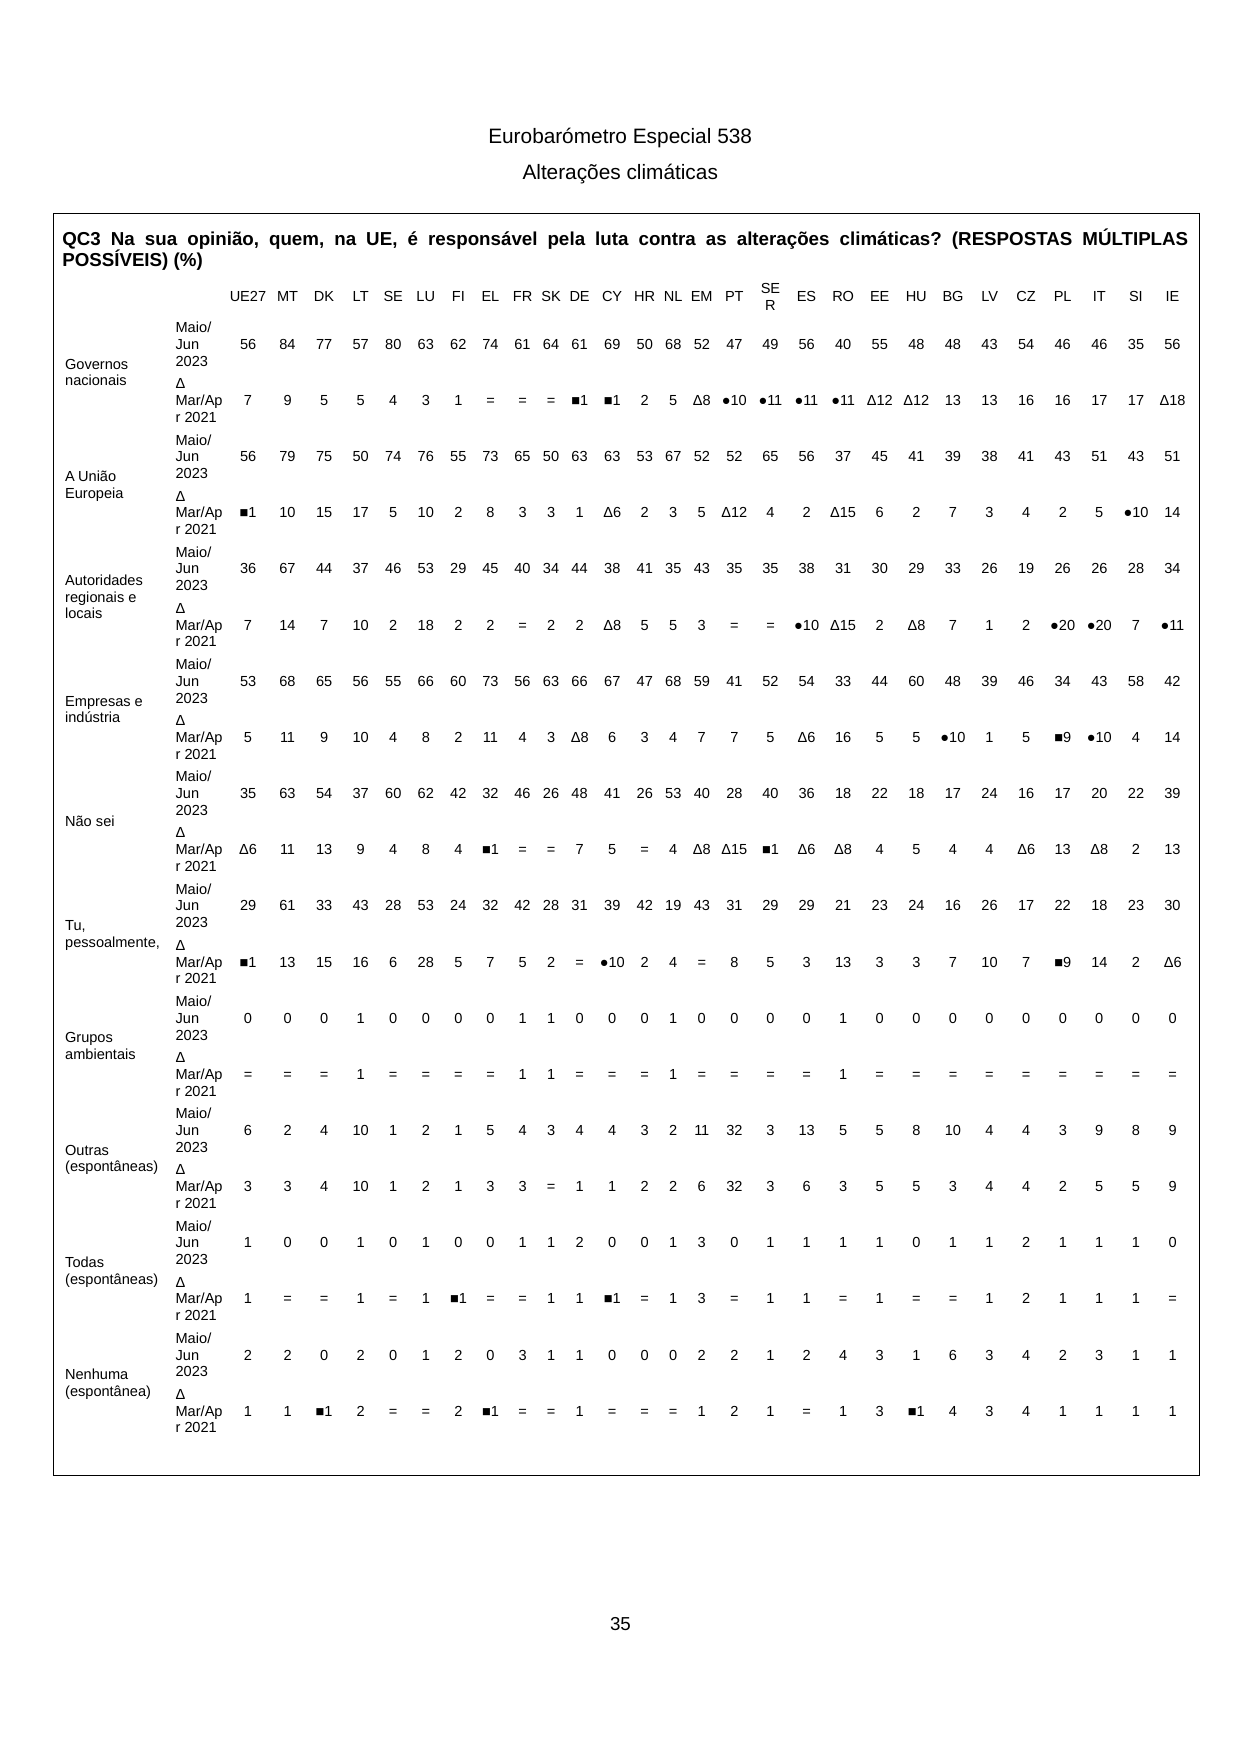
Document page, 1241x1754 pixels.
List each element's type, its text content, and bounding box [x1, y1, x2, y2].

table_cell 1 [1044, 1270, 1081, 1327]
table_cell 57 [342, 316, 379, 372]
table_cell 49 [753, 316, 788, 372]
table_header PL [1044, 277, 1081, 316]
table_cell 56 [788, 428, 824, 484]
table_cell 7 [934, 597, 971, 653]
table_cell 44 [861, 653, 898, 709]
table_cell 23 [861, 878, 898, 933]
table_cell 5 [687, 484, 716, 541]
table_cell 0 [687, 990, 716, 1046]
table_cell 26 [971, 878, 1008, 933]
table_cell ■1 [444, 1270, 472, 1327]
table_cell 1 [1044, 1214, 1081, 1270]
table_cell 31 [825, 541, 861, 597]
table_cell 7 [716, 709, 752, 765]
table_cell 9 [306, 709, 342, 765]
table_cell 52 [687, 428, 716, 484]
table_cell 42 [1154, 653, 1191, 709]
table_cell Δ12 [861, 372, 898, 428]
table_cell 1 [269, 1383, 306, 1439]
table_header [62, 277, 172, 316]
table_cell 48 [898, 316, 934, 372]
table_cell 2 [716, 1383, 752, 1439]
table_cell Δ8 [687, 821, 716, 877]
table_cell 2 [1118, 934, 1154, 990]
table_cell 1 [379, 1158, 407, 1214]
table_cell 53 [630, 428, 659, 484]
table_cell 8 [407, 821, 444, 877]
table_cell 55 [444, 428, 472, 484]
table_cell Δ Mar/Apr 2021 [173, 1383, 227, 1439]
table_cell ■1 [473, 1383, 508, 1439]
table_cell = [227, 1046, 269, 1102]
table_cell 43 [1081, 653, 1117, 709]
table_cell 55 [379, 653, 407, 709]
table_cell 10 [934, 1102, 971, 1158]
table_cell = [407, 1383, 444, 1439]
table_cell Maio/Jun 2023 [173, 990, 227, 1046]
table_cell 1 [1081, 1214, 1117, 1270]
table_cell 4 [659, 709, 687, 765]
table_cell 0 [788, 990, 824, 1046]
table_cell ■1 [306, 1383, 342, 1439]
table_cell 4 [1008, 1327, 1044, 1383]
table_cell 50 [630, 316, 659, 372]
table_cell 0 [227, 990, 269, 1046]
table_cell 4 [1008, 1102, 1044, 1158]
table_cell 34 [537, 541, 565, 597]
table_cell 0 [473, 1327, 508, 1383]
table_cell 8 [473, 484, 508, 541]
table_cell 8 [898, 1102, 934, 1158]
table_header IT [1081, 277, 1117, 316]
table_cell 7 [1008, 934, 1044, 990]
table_cell 3 [898, 934, 934, 990]
table_header EM [687, 277, 716, 316]
table_cell 48 [934, 316, 971, 372]
table_cell 2 [565, 597, 594, 653]
table_cell 1 [342, 1214, 379, 1270]
table_header SI [1118, 277, 1154, 316]
table_cell 3 [971, 1383, 1008, 1439]
table_cell 1 [508, 1214, 537, 1270]
table_cell 2 [227, 1327, 269, 1383]
table_cell 3 [537, 484, 565, 541]
table_cell 2 [444, 484, 472, 541]
table_cell 56 [1154, 316, 1191, 372]
table_cell 37 [342, 541, 379, 597]
table_cell 15 [306, 484, 342, 541]
table_cell Maio/Jun 2023 [173, 1102, 227, 1158]
table_cell 5 [342, 372, 379, 428]
table_cell 1 [537, 1270, 565, 1327]
table_cell = [934, 1270, 971, 1327]
table_cell 0 [1154, 1214, 1191, 1270]
table_cell 1 [1154, 1327, 1191, 1383]
table_cell 38 [594, 541, 630, 597]
table_cell 55 [861, 316, 898, 372]
table_cell 2 [537, 597, 565, 653]
table_cell 4 [971, 1158, 1008, 1214]
table_cell = [716, 597, 752, 653]
table_cell 4 [1008, 484, 1044, 541]
table_cell 3 [1044, 1102, 1081, 1158]
table_cell 2 [269, 1102, 306, 1158]
table_cell 84 [269, 316, 306, 372]
table_cell 5 [1008, 709, 1044, 765]
table_cell 3 [227, 1158, 269, 1214]
table_header PT [716, 277, 752, 316]
table_cell 22 [1118, 765, 1154, 821]
table_cell 26 [630, 765, 659, 821]
table_cell ■1 [227, 934, 269, 990]
table_cell 1 [659, 1270, 687, 1327]
table_cell 0 [659, 1327, 687, 1383]
table_cell = [687, 1046, 716, 1102]
table_cell 3 [537, 709, 565, 765]
table_cell 1 [342, 990, 379, 1046]
table_cell 1 [508, 1046, 537, 1102]
table_cell Todas (espontâneas) [62, 1214, 172, 1327]
table_cell 68 [659, 316, 687, 372]
table_cell ■1 [227, 484, 269, 541]
table_cell = [861, 1046, 898, 1102]
table_cell 1 [825, 1214, 861, 1270]
table_cell 14 [1154, 709, 1191, 765]
table_cell = [594, 1046, 630, 1102]
table_cell = [379, 1383, 407, 1439]
table_cell 4 [594, 1102, 630, 1158]
table_cell 4 [1008, 1158, 1044, 1214]
table_cell = [379, 1046, 407, 1102]
table_cell Δ8 [1081, 821, 1117, 877]
table_cell 3 [861, 1383, 898, 1439]
table_cell 4 [379, 821, 407, 877]
table_cell 62 [407, 765, 444, 821]
table_cell 7 [227, 372, 269, 428]
table_cell 33 [934, 541, 971, 597]
table_header MT [269, 277, 306, 316]
table_cell = [407, 1046, 444, 1102]
table_cell 1 [1118, 1270, 1154, 1327]
table_cell 4 [306, 1158, 342, 1214]
table_cell 3 [971, 484, 1008, 541]
table_cell ■1 [898, 1383, 934, 1439]
table_cell = [971, 1046, 1008, 1102]
table_cell 73 [473, 653, 508, 709]
table_cell 1 [1081, 1270, 1117, 1327]
table_cell 42 [444, 765, 472, 821]
table_cell 23 [1118, 878, 1154, 933]
table_cell 16 [825, 709, 861, 765]
table_header HR [630, 277, 659, 316]
table_cell 4 [1118, 709, 1154, 765]
table_cell 52 [753, 653, 788, 709]
table_cell 0 [379, 1214, 407, 1270]
table_cell 74 [379, 428, 407, 484]
table_cell 2 [407, 1102, 444, 1158]
table_cell = [565, 1046, 594, 1102]
table_cell 43 [342, 878, 379, 933]
table_cell ●10 [716, 372, 752, 428]
table_cell 65 [306, 653, 342, 709]
table_cell 47 [630, 653, 659, 709]
table_cell 7 [306, 597, 342, 653]
table_cell 1 [753, 1214, 788, 1270]
table_cell 51 [1154, 428, 1191, 484]
table_header UE27 [227, 277, 269, 316]
table_cell Maio/Jun 2023 [173, 765, 227, 821]
table_header SE [379, 277, 407, 316]
table_cell 1 [971, 1214, 1008, 1270]
table_cell A União Europeia [62, 428, 172, 541]
table_cell = [508, 1383, 537, 1439]
table_cell 60 [444, 653, 472, 709]
table_cell 1 [508, 990, 537, 1046]
table_cell = [508, 372, 537, 428]
table_cell Δ12 [898, 372, 934, 428]
table_cell = [508, 1270, 537, 1327]
table_cell = [1154, 1046, 1191, 1102]
table_cell 1 [788, 1270, 824, 1327]
table_cell 3 [934, 1158, 971, 1214]
table_cell Δ Mar/Apr 2021 [173, 821, 227, 877]
table_cell 13 [1044, 821, 1081, 877]
table_cell 16 [1008, 765, 1044, 821]
table_cell 17 [342, 484, 379, 541]
table_cell 4 [825, 1327, 861, 1383]
table_cell 3 [971, 1327, 1008, 1383]
table_cell 1 [659, 1046, 687, 1102]
table_cell 29 [444, 541, 472, 597]
table_cell 45 [473, 541, 508, 597]
table_cell 56 [227, 316, 269, 372]
table_cell Δ6 [788, 821, 824, 877]
table_cell 1 [1118, 1214, 1154, 1270]
table_cell 5 [227, 709, 269, 765]
table_cell = [788, 1383, 824, 1439]
table_cell 28 [537, 878, 565, 933]
table_cell 77 [306, 316, 342, 372]
table_cell 3 [825, 1158, 861, 1214]
table_cell 9 [269, 372, 306, 428]
table_cell 10 [342, 1158, 379, 1214]
table_cell 0 [1044, 990, 1081, 1046]
table_cell 65 [508, 428, 537, 484]
table_cell 26 [971, 541, 1008, 597]
table_cell 3 [687, 1270, 716, 1327]
table_cell = [594, 1383, 630, 1439]
table_cell 26 [1044, 541, 1081, 597]
table_cell 8 [716, 934, 752, 990]
table_cell 1 [565, 1270, 594, 1327]
table_cell = [716, 1046, 752, 1102]
table_cell 53 [659, 765, 687, 821]
table_cell 13 [269, 934, 306, 990]
table_cell 3 [1081, 1327, 1117, 1383]
table_cell 4 [379, 709, 407, 765]
table_cell 56 [508, 653, 537, 709]
table_cell 32 [473, 765, 508, 821]
table_cell ■1 [473, 821, 508, 877]
table_cell 1 [898, 1327, 934, 1383]
table_cell Δ6 [1154, 934, 1191, 990]
table_cell 5 [306, 372, 342, 428]
table_cell 0 [716, 1214, 752, 1270]
table_cell 79 [269, 428, 306, 484]
table_cell = [473, 1046, 508, 1102]
table_cell 54 [306, 765, 342, 821]
table_cell Δ8 [825, 821, 861, 877]
table_cell 38 [788, 541, 824, 597]
table_cell 2 [630, 1158, 659, 1214]
table_cell 39 [934, 428, 971, 484]
table_cell 10 [342, 709, 379, 765]
table_cell 9 [1154, 1102, 1191, 1158]
table_cell ■1 [753, 821, 788, 877]
table_cell = [1154, 1270, 1191, 1327]
table_cell 2 [788, 484, 824, 541]
table_cell 36 [788, 765, 824, 821]
table_cell 1 [1044, 1383, 1081, 1439]
table_cell ■1 [594, 372, 630, 428]
table_cell 4 [306, 1102, 342, 1158]
table_cell ●10 [1118, 484, 1154, 541]
table_cell 0 [306, 1214, 342, 1270]
table_cell Maio/Jun 2023 [173, 316, 227, 372]
table_cell = [537, 372, 565, 428]
table_cell 60 [379, 765, 407, 821]
table_cell 3 [269, 1158, 306, 1214]
table_cell 56 [227, 428, 269, 484]
table_cell 0 [630, 1327, 659, 1383]
table_cell 47 [716, 316, 752, 372]
table_cell ■1 [565, 372, 594, 428]
table_cell 61 [565, 316, 594, 372]
table_cell 0 [934, 990, 971, 1046]
table_cell 0 [306, 990, 342, 1046]
table_cell 5 [1118, 1158, 1154, 1214]
table_cell 2 [342, 1383, 379, 1439]
table_cell Δ Mar/Apr 2021 [173, 1270, 227, 1327]
table_cell Δ8 [565, 709, 594, 765]
table_cell 3 [659, 484, 687, 541]
table_cell 41 [630, 541, 659, 597]
table_cell 16 [1044, 372, 1081, 428]
table_header NL [659, 277, 687, 316]
table_cell 54 [1008, 316, 1044, 372]
table_cell 4 [508, 709, 537, 765]
table_cell 1 [537, 1046, 565, 1102]
table_cell 13 [934, 372, 971, 428]
table_cell 75 [306, 428, 342, 484]
table_cell 8 [407, 709, 444, 765]
table_cell 0 [630, 990, 659, 1046]
table_cell ●10 [594, 934, 630, 990]
table_cell 13 [1154, 821, 1191, 877]
table_cell 41 [1008, 428, 1044, 484]
table_header DK [306, 277, 342, 316]
table_cell 17 [1044, 765, 1081, 821]
table_cell = [1008, 1046, 1044, 1102]
table_cell 18 [1081, 878, 1117, 933]
table_cell 1 [753, 1383, 788, 1439]
table_cell 5 [898, 709, 934, 765]
table_cell 42 [630, 878, 659, 933]
table_cell 2 [1044, 1158, 1081, 1214]
table_cell 3 [788, 934, 824, 990]
table_cell 4 [971, 821, 1008, 877]
table_cell = [898, 1046, 934, 1102]
table_cell 5 [753, 709, 788, 765]
table_cell 14 [269, 597, 306, 653]
table_cell 2 [630, 372, 659, 428]
table_cell ●10 [1081, 709, 1117, 765]
table_cell = [1081, 1046, 1117, 1102]
table_cell 2 [1008, 597, 1044, 653]
table_cell 34 [1154, 541, 1191, 597]
table_header SER [753, 277, 788, 316]
table_cell 5 [861, 1102, 898, 1158]
table_cell 10 [269, 484, 306, 541]
table_cell ●10 [934, 709, 971, 765]
table_cell 0 [594, 1327, 630, 1383]
table_cell 2 [687, 1327, 716, 1383]
table_cell 63 [565, 428, 594, 484]
table_cell 2 [716, 1327, 752, 1383]
table_cell 0 [716, 990, 752, 1046]
table_cell 13 [971, 372, 1008, 428]
table_cell 3 [687, 597, 716, 653]
table_cell 1 [444, 1102, 472, 1158]
table_cell 31 [565, 878, 594, 933]
table_cell 1 [444, 372, 472, 428]
table_cell 3 [753, 1158, 788, 1214]
table_cell 4 [1008, 1383, 1044, 1439]
table_cell 17 [934, 765, 971, 821]
table_cell 1 [753, 1270, 788, 1327]
table_cell 4 [753, 484, 788, 541]
table_cell 2 [444, 1327, 472, 1383]
table_cell 0 [971, 990, 1008, 1046]
table_cell 7 [934, 934, 971, 990]
table_cell 69 [594, 316, 630, 372]
table_cell 1 [565, 1383, 594, 1439]
table_cell 53 [407, 878, 444, 933]
table_cell 16 [934, 878, 971, 933]
table_cell 32 [716, 1102, 752, 1158]
table_cell 1 [861, 1270, 898, 1327]
table_cell Outras (espontâneas) [62, 1102, 172, 1214]
table_cell 1 [565, 484, 594, 541]
table_cell 60 [898, 653, 934, 709]
table_cell 63 [407, 316, 444, 372]
table_cell 35 [753, 541, 788, 597]
table_cell 1 [594, 1158, 630, 1214]
table_cell 51 [1081, 428, 1117, 484]
table_cell Maio/Jun 2023 [173, 1214, 227, 1270]
table_cell 1 [971, 597, 1008, 653]
table_cell 1 [537, 1214, 565, 1270]
table_cell 64 [537, 316, 565, 372]
table_header EE [861, 277, 898, 316]
table_cell 35 [1118, 316, 1154, 372]
table_cell Nenhuma (espontânea) [62, 1327, 172, 1439]
table_cell 18 [407, 597, 444, 653]
table_cell 6 [227, 1102, 269, 1158]
table_cell 1 [687, 1383, 716, 1439]
table_cell 5 [861, 709, 898, 765]
table_cell = [269, 1270, 306, 1327]
table_cell 3 [537, 1102, 565, 1158]
table_cell 44 [565, 541, 594, 597]
table_cell 16 [342, 934, 379, 990]
table_cell 73 [473, 428, 508, 484]
table_cell 2 [630, 934, 659, 990]
table_header HU [898, 277, 934, 316]
table_cell 5 [379, 484, 407, 541]
table_cell 8 [1118, 1102, 1154, 1158]
table_cell 65 [753, 428, 788, 484]
table_cell 2 [444, 709, 472, 765]
table_cell 4 [934, 1383, 971, 1439]
table_cell ●10 [788, 597, 824, 653]
table_cell 2 [1008, 1270, 1044, 1327]
table_cell Δ Mar/Apr 2021 [173, 484, 227, 541]
table_cell 43 [687, 541, 716, 597]
table_cell 28 [716, 765, 752, 821]
table_cell = [473, 372, 508, 428]
table_cell Δ6 [227, 821, 269, 877]
table_cell 5 [898, 821, 934, 877]
table_cell 1 [1154, 1383, 1191, 1439]
table_cell = [306, 1046, 342, 1102]
table_cell 41 [898, 428, 934, 484]
table_cell 10 [342, 1102, 379, 1158]
table_cell 19 [1008, 541, 1044, 597]
table_cell 46 [1081, 316, 1117, 372]
table_cell 26 [537, 765, 565, 821]
table_cell 14 [1154, 484, 1191, 541]
table_cell 15 [306, 934, 342, 990]
table_cell 7 [687, 709, 716, 765]
table_cell 24 [898, 878, 934, 933]
table_cell 1 [227, 1383, 269, 1439]
table_cell 4 [971, 1102, 1008, 1158]
table_cell 1 [861, 1214, 898, 1270]
table_cell Δ15 [825, 597, 861, 653]
table_cell 17 [1081, 372, 1117, 428]
table_cell Governos nacionais [62, 316, 172, 428]
table_cell Autoridades regionais e locais [62, 541, 172, 653]
table_cell = [630, 1383, 659, 1439]
table_cell 2 [630, 484, 659, 541]
table_cell 56 [788, 316, 824, 372]
table_cell 43 [1118, 428, 1154, 484]
table_cell 1 [537, 1327, 565, 1383]
table_header RO [825, 277, 861, 316]
table_cell 24 [444, 878, 472, 933]
table_cell Δ18 [1154, 372, 1191, 428]
table_cell 9 [1081, 1102, 1117, 1158]
table_cell Δ Mar/Apr 2021 [173, 1158, 227, 1214]
table_cell 3 [630, 1102, 659, 1158]
table_cell 2 [1044, 484, 1081, 541]
table_header LV [971, 277, 1008, 316]
table_cell 10 [407, 484, 444, 541]
table_cell Grupos ambientais [62, 990, 172, 1102]
table_cell ●11 [753, 372, 788, 428]
table_cell ●20 [1044, 597, 1081, 653]
table_cell 0 [444, 990, 472, 1046]
table_cell 5 [508, 934, 537, 990]
table_cell 28 [407, 934, 444, 990]
table_cell 1 [825, 1383, 861, 1439]
table_cell = [269, 1046, 306, 1102]
table_cell 2 [444, 597, 472, 653]
text QC3 Na sua opinião, quem, na UE, é responsável pela luta contra as alterações climáticas? (RESPOSTAS MÚLTIPLAS POSSÍVEIS) (%) [62, 227, 1191, 271]
table_cell Δ8 [594, 597, 630, 653]
table_cell 0 [473, 1214, 508, 1270]
table_cell 74 [473, 316, 508, 372]
table_cell 1 [407, 1214, 444, 1270]
table_cell 1 [565, 1158, 594, 1214]
table_cell ■9 [1044, 934, 1081, 990]
table_cell = [753, 1046, 788, 1102]
table_cell 1 [753, 1327, 788, 1383]
table_cell 62 [444, 316, 472, 372]
table_cell 29 [898, 541, 934, 597]
table_cell 3 [508, 1158, 537, 1214]
table_header BG [934, 277, 971, 316]
table_cell = [630, 1270, 659, 1327]
table_cell 48 [934, 653, 971, 709]
table_cell 52 [687, 316, 716, 372]
table_cell 6 [594, 709, 630, 765]
table_cell 46 [379, 541, 407, 597]
table_cell 0 [594, 1214, 630, 1270]
table_cell 52 [716, 428, 752, 484]
table_header CY [594, 277, 630, 316]
table_cell 46 [1008, 653, 1044, 709]
table_cell Δ8 [687, 372, 716, 428]
table_cell 7 [565, 821, 594, 877]
table_cell 43 [687, 878, 716, 933]
table_cell 40 [687, 765, 716, 821]
table_cell 37 [342, 765, 379, 821]
table_cell = [537, 821, 565, 877]
table_cell 66 [407, 653, 444, 709]
table_cell = [565, 934, 594, 990]
table_cell 5 [659, 372, 687, 428]
table_cell 63 [269, 765, 306, 821]
table_cell 28 [1118, 541, 1154, 597]
table_cell 2 [444, 1383, 472, 1439]
table_cell 1 [444, 1158, 472, 1214]
table_cell 22 [861, 765, 898, 821]
table_cell 1 [227, 1270, 269, 1327]
table_cell 35 [659, 541, 687, 597]
table_cell 11 [269, 709, 306, 765]
table_cell Δ Mar/Apr 2021 [173, 1046, 227, 1102]
table_cell 66 [565, 653, 594, 709]
table_cell 1 [659, 1214, 687, 1270]
table_header ES [788, 277, 824, 316]
table_cell 5 [825, 1102, 861, 1158]
table_cell 2 [379, 597, 407, 653]
table_cell 5 [444, 934, 472, 990]
table_cell 3 [687, 1214, 716, 1270]
table_cell 63 [594, 428, 630, 484]
table_cell 53 [407, 541, 444, 597]
table_cell 0 [1154, 990, 1191, 1046]
table_cell 9 [342, 821, 379, 877]
table_cell 13 [788, 1102, 824, 1158]
table_cell 46 [1044, 316, 1081, 372]
table_cell 0 [565, 990, 594, 1046]
table_cell 1 [971, 709, 1008, 765]
table_cell 1 [537, 990, 565, 1046]
table_cell Δ15 [825, 484, 861, 541]
table_cell 54 [788, 653, 824, 709]
table_cell Maio/Jun 2023 [173, 653, 227, 709]
table_cell 35 [716, 541, 752, 597]
table_cell 5 [473, 1102, 508, 1158]
table_cell 3 [861, 1327, 898, 1383]
table_cell 0 [306, 1327, 342, 1383]
table_cell = [687, 934, 716, 990]
table_cell 6 [934, 1327, 971, 1383]
table_cell 76 [407, 428, 444, 484]
table_cell Maio/Jun 2023 [173, 878, 227, 933]
table_cell Δ Mar/Apr 2021 [173, 709, 227, 765]
table_cell ■1 [594, 1270, 630, 1327]
table_cell 30 [1154, 878, 1191, 933]
table_cell 24 [971, 765, 1008, 821]
table_cell 0 [379, 990, 407, 1046]
table_cell 3 [753, 1102, 788, 1158]
table_cell 5 [659, 597, 687, 653]
table_cell 2 [659, 1102, 687, 1158]
table_cell 1 [659, 990, 687, 1046]
table_cell 2 [473, 597, 508, 653]
table_cell 0 [269, 990, 306, 1046]
table_cell = [659, 1383, 687, 1439]
table_cell 11 [687, 1102, 716, 1158]
table_cell 39 [594, 878, 630, 933]
table_cell 29 [227, 878, 269, 933]
table_cell 42 [508, 878, 537, 933]
table_cell Δ Mar/Apr 2021 [173, 597, 227, 653]
table_cell Δ6 [788, 709, 824, 765]
table_cell 4 [565, 1102, 594, 1158]
table_cell 34 [1044, 653, 1081, 709]
table_cell 6 [687, 1158, 716, 1214]
table_cell 1 [407, 1327, 444, 1383]
table_header FR [508, 277, 537, 316]
table_cell 61 [269, 878, 306, 933]
table_cell 59 [687, 653, 716, 709]
table_cell 4 [934, 821, 971, 877]
table_cell = [537, 1383, 565, 1439]
table_cell 33 [825, 653, 861, 709]
table_cell Δ12 [716, 484, 752, 541]
table_cell 13 [825, 934, 861, 990]
table_cell 56 [342, 653, 379, 709]
table_cell 37 [825, 428, 861, 484]
table_header LT [342, 277, 379, 316]
table_cell 18 [825, 765, 861, 821]
table_cell = [1118, 1046, 1154, 1102]
table_cell 13 [306, 821, 342, 877]
table_cell 5 [753, 934, 788, 990]
table_cell 14 [1081, 934, 1117, 990]
table_cell 7 [227, 597, 269, 653]
table_cell 2 [1118, 821, 1154, 877]
table_cell 3 [508, 1327, 537, 1383]
table_cell 1 [1118, 1327, 1154, 1383]
table_cell 3 [630, 709, 659, 765]
table_cell 0 [898, 990, 934, 1046]
table_cell Tu, pessoalmente, [62, 878, 172, 990]
table_cell 1 [342, 1270, 379, 1327]
table_cell 38 [971, 428, 1008, 484]
table_cell 0 [269, 1214, 306, 1270]
table_cell = [508, 597, 537, 653]
table_cell 0 [630, 1214, 659, 1270]
table_cell 6 [788, 1158, 824, 1214]
table_cell 2 [1044, 1327, 1081, 1383]
table_cell 43 [971, 316, 1008, 372]
table_cell ■9 [1044, 709, 1081, 765]
table_cell 1 [825, 990, 861, 1046]
table_cell 1 [227, 1214, 269, 1270]
table_cell 4 [659, 821, 687, 877]
table_header FI [444, 277, 472, 316]
table_cell 30 [861, 541, 898, 597]
table_cell Maio/Jun 2023 [173, 428, 227, 484]
table_cell 11 [473, 709, 508, 765]
table_cell 3 [473, 1158, 508, 1214]
table_cell 7 [1118, 597, 1154, 653]
table_cell 0 [898, 1214, 934, 1270]
table_cell 17 [1008, 878, 1044, 933]
table_cell = [898, 1270, 934, 1327]
table_cell = [934, 1046, 971, 1102]
table_header [173, 277, 227, 316]
table_cell 3 [407, 372, 444, 428]
table_cell = [716, 1270, 752, 1327]
table_cell 2 [861, 597, 898, 653]
table_cell Δ15 [716, 821, 752, 877]
table_cell 4 [659, 934, 687, 990]
table_cell 2 [659, 1158, 687, 1214]
table_header LU [407, 277, 444, 316]
table_cell 5 [1081, 1158, 1117, 1214]
table_cell 32 [716, 1158, 752, 1214]
table_cell ●20 [1081, 597, 1117, 653]
table_cell 6 [861, 484, 898, 541]
table_cell 7 [934, 484, 971, 541]
table_cell 2 [407, 1158, 444, 1214]
table_cell 0 [1118, 990, 1154, 1046]
table_cell 1 [934, 1214, 971, 1270]
table_cell 20 [1081, 765, 1117, 821]
table_cell 44 [306, 541, 342, 597]
table_cell 48 [565, 765, 594, 821]
table_cell 10 [971, 934, 1008, 990]
table_cell = [630, 1046, 659, 1102]
table_cell 2 [269, 1327, 306, 1383]
table_cell 5 [898, 1158, 934, 1214]
table_cell 16 [1008, 372, 1044, 428]
table_cell = [788, 1046, 824, 1102]
table_cell Δ8 [898, 597, 934, 653]
table_cell 1 [825, 1046, 861, 1102]
table_cell 5 [594, 821, 630, 877]
table_cell 2 [537, 934, 565, 990]
table_cell 7 [473, 934, 508, 990]
table_cell 1 [565, 1327, 594, 1383]
table_cell 31 [716, 878, 752, 933]
table_cell Maio/Jun 2023 [173, 541, 227, 597]
table_cell 1 [971, 1270, 1008, 1327]
table_cell = [444, 1046, 472, 1102]
table_cell 80 [379, 316, 407, 372]
table_cell = [473, 1270, 508, 1327]
table_cell 40 [508, 541, 537, 597]
table_cell 40 [825, 316, 861, 372]
table_cell 0 [1081, 990, 1117, 1046]
table_cell 0 [594, 990, 630, 1046]
table_cell 29 [788, 878, 824, 933]
table_cell ●11 [788, 372, 824, 428]
table_cell 35 [227, 765, 269, 821]
table_cell = [753, 597, 788, 653]
table_cell 39 [1154, 765, 1191, 821]
table_header SK [537, 277, 565, 316]
table_cell = [379, 1270, 407, 1327]
table_cell 1 [788, 1214, 824, 1270]
table_cell 0 [444, 1214, 472, 1270]
table_cell 32 [473, 878, 508, 933]
table_cell 5 [861, 1158, 898, 1214]
table_cell ●11 [1154, 597, 1191, 653]
table_cell 53 [227, 653, 269, 709]
table_cell 4 [508, 1102, 537, 1158]
table_cell 43 [1044, 428, 1081, 484]
table_cell 39 [971, 653, 1008, 709]
table_cell 2 [1008, 1214, 1044, 1270]
table_cell 2 [898, 484, 934, 541]
table_cell Δ6 [1008, 821, 1044, 877]
table_cell 2 [788, 1327, 824, 1383]
table_cell 6 [379, 934, 407, 990]
table_cell 33 [306, 878, 342, 933]
table_cell 26 [1081, 541, 1117, 597]
table_cell 21 [825, 878, 861, 933]
table_cell 3 [508, 484, 537, 541]
table_cell 1 [342, 1046, 379, 1102]
table_cell 0 [1008, 990, 1044, 1046]
table_cell 10 [342, 597, 379, 653]
table_cell 1 [407, 1270, 444, 1327]
table_cell Não sei [62, 765, 172, 877]
table_cell 17 [1118, 372, 1154, 428]
table_cell 41 [594, 765, 630, 821]
table_cell 67 [269, 541, 306, 597]
table_cell 50 [342, 428, 379, 484]
table_cell 2 [342, 1327, 379, 1383]
table_cell Δ Mar/Apr 2021 [173, 372, 227, 428]
table_cell = [508, 821, 537, 877]
table_cell 19 [659, 878, 687, 933]
table_header EL [473, 277, 508, 316]
table_cell 0 [861, 990, 898, 1046]
table_cell 0 [407, 990, 444, 1046]
table_cell 4 [444, 821, 472, 877]
table_cell 68 [269, 653, 306, 709]
table_cell 22 [1044, 878, 1081, 933]
table_cell 63 [537, 653, 565, 709]
table_header CZ [1008, 277, 1044, 316]
table_cell Δ Mar/Apr 2021 [173, 934, 227, 990]
table_cell 29 [753, 878, 788, 933]
table_cell = [630, 821, 659, 877]
table_cell 41 [716, 653, 752, 709]
table_cell 61 [508, 316, 537, 372]
table_cell 68 [659, 653, 687, 709]
table_cell 2 [565, 1214, 594, 1270]
table_cell 58 [1118, 653, 1154, 709]
table_cell 1 [1081, 1383, 1117, 1439]
table_cell = [306, 1270, 342, 1327]
table_cell = [537, 1158, 565, 1214]
table_header IE [1154, 277, 1191, 316]
table_cell Empresas e indústria [62, 653, 172, 765]
table_cell 4 [379, 372, 407, 428]
table_cell 40 [753, 765, 788, 821]
table_cell 50 [537, 428, 565, 484]
table_cell 5 [630, 597, 659, 653]
table_cell = [1044, 1046, 1081, 1102]
table_cell Δ6 [594, 484, 630, 541]
table_cell 3 [861, 934, 898, 990]
table_cell 1 [379, 1102, 407, 1158]
table_cell 5 [1081, 484, 1117, 541]
table_cell 18 [898, 765, 934, 821]
table_cell 11 [269, 821, 306, 877]
table_cell 67 [594, 653, 630, 709]
table_header DE [565, 277, 594, 316]
table_cell 46 [508, 765, 537, 821]
table_cell 0 [473, 990, 508, 1046]
table_cell ●11 [825, 372, 861, 428]
table_cell = [825, 1270, 861, 1327]
table_cell 0 [753, 990, 788, 1046]
table_cell 45 [861, 428, 898, 484]
table_cell 28 [379, 878, 407, 933]
table_cell 67 [659, 428, 687, 484]
table_cell 1 [1118, 1383, 1154, 1439]
table_cell 0 [379, 1327, 407, 1383]
table_cell 4 [861, 821, 898, 877]
table_cell Maio/Jun 2023 [173, 1327, 227, 1383]
table_cell 36 [227, 541, 269, 597]
table_cell 9 [1154, 1158, 1191, 1214]
